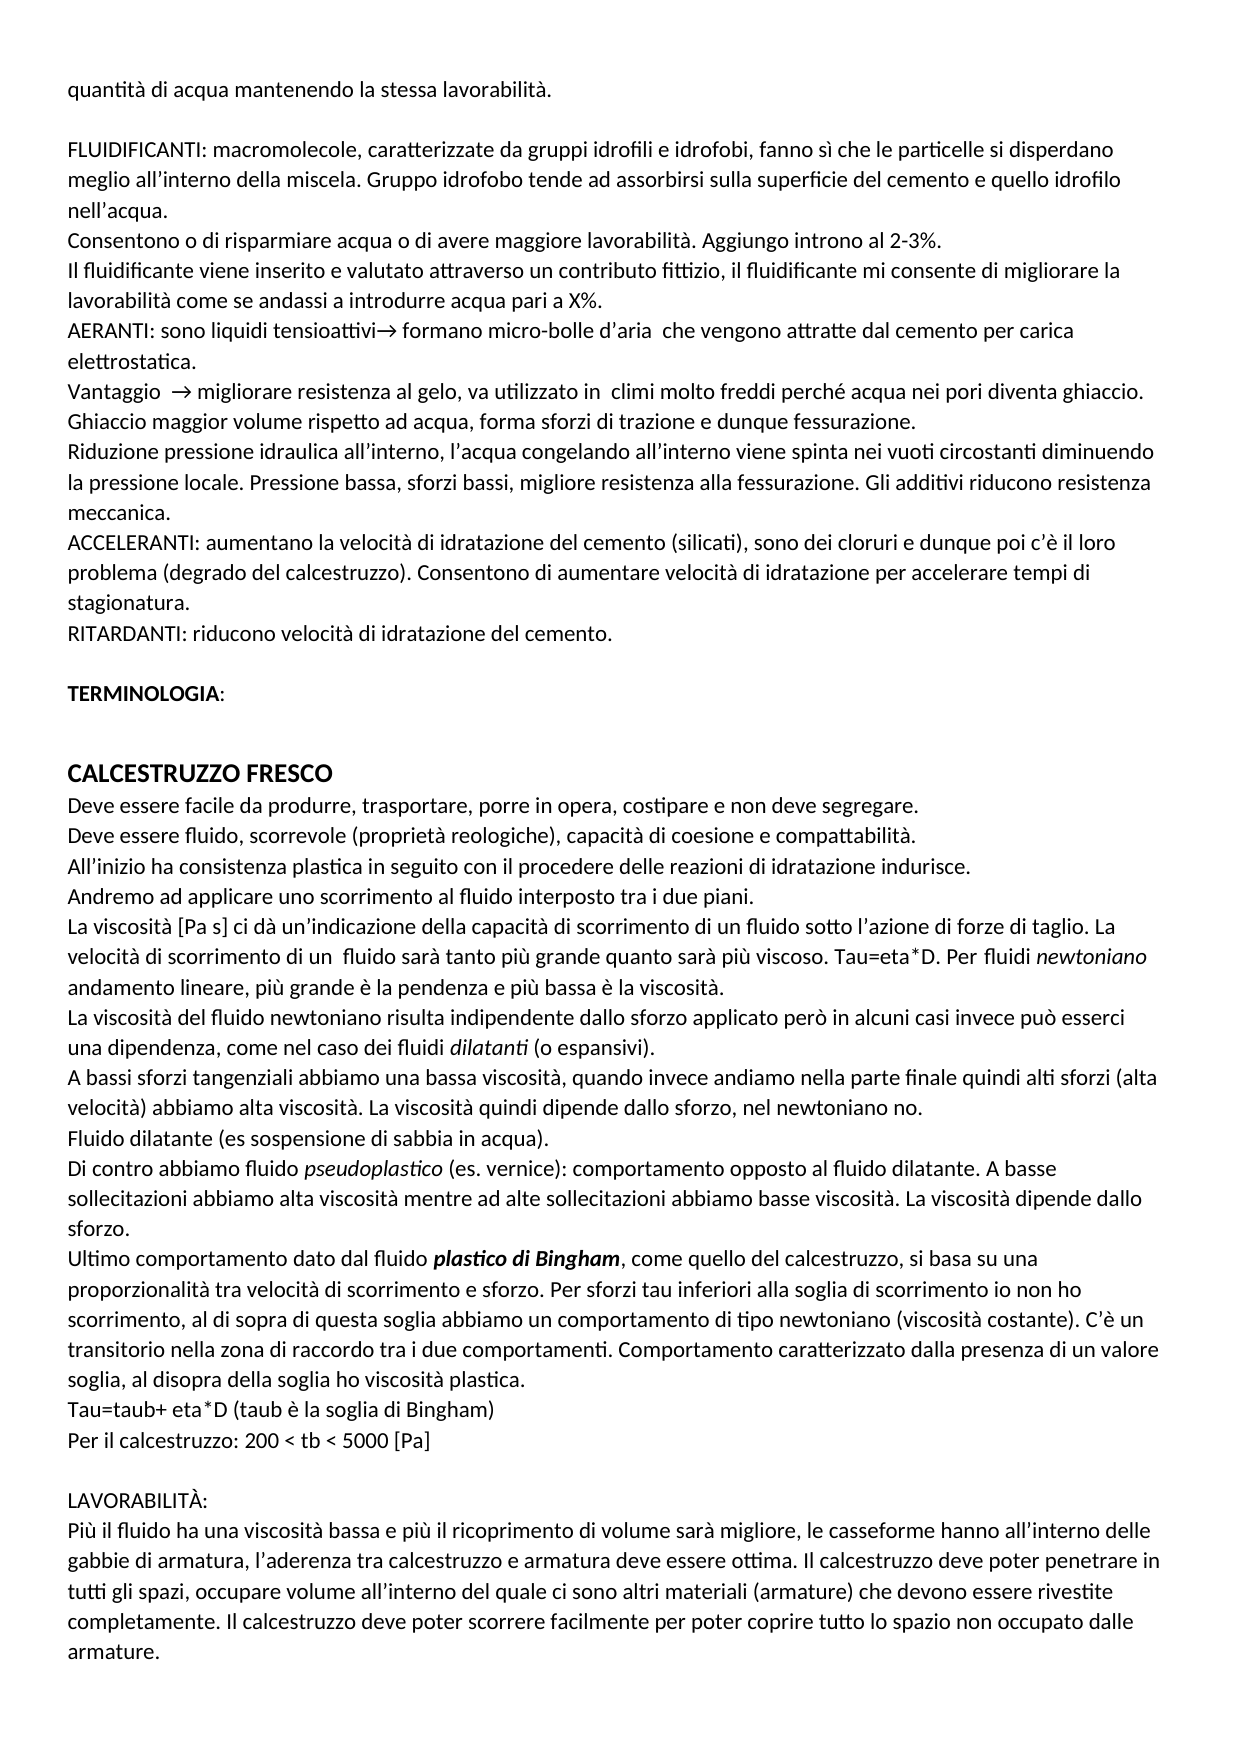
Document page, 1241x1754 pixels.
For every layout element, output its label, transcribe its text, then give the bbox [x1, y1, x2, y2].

text quantità di acqua mantenendo la stessa lavorabilità. FLUIDIFICANTI: macromolecole, caratterizzate da gruppi idrofili e idrofobi, fanno sì che le particelle si disperdano meglio all’interno della miscela. Gruppo idrofobo tende ad assorbirsi sulla superficie del cemento e quello idrofilo nell’acqua. Consentono o di risparmiare acqua o di avere maggiore lavorabilità. Aggiungo introno al 2-3%. Il fluidificante viene inserito e valutato attraverso un contributo fittizio, il fluidificante mi consente di migliorare la lavorabilità come se andassi a introdurre acqua pari a X%. AERANTI: sono liquidi tensioattivi→ formano micro-bolle d’aria che vengono attratte dal cemento per carica elettrostatica. Vantaggio → migliorare resistenza al gelo, va utilizzato in climi molto freddi perché acqua nei pori diventa ghiaccio. Ghiaccio maggior volume rispetto ad acqua, forma sforzi di trazione e dunque fessurazione. Riduzione pressione idraulica all’interno, l’acqua congelando all’interno viene spinta nei vuoti circostanti diminuendo la pressione locale. Pressione bassa, sforzi bassi, migliore resistenza alla fessurazione. Gli additivi riducono resistenza meccanica. ACCELERANTI: aumentano la velocità di idratazione del cemento (silicati), sono dei cloruri e dunque poi c’è il loro problema (degrado del calcestruzzo). Consentono di aumentare velocità di idratazione per accelerare tempi di stagionatura. RITARDANTI: riducono velocità di idratazione del cemento. TERMINOLOGIA: [67, 75, 1165, 737]
text CALCESTRUZZO FRESCO Deve essere facile da produrre, trasportare, porre in opera, costipare e non deve segregare. Deve essere fluido, scorrevole (proprietà reologiche), capacità di coesione e compattabilità. All’inizio ha consistenza plastica in seguito con il procedere delle reazioni di idratazione indurisce. Andremo ad applicare uno scorrimento al fluido interposto tra i due piani. La viscosità [Pa s] ci dà un’indicazione della capacità di scorrimento di un fluido sotto l’azione di forze di taglio. La velocità di scorrimento di un fluido sarà tanto più grande quanto sarà più viscoso. Tau=eta*D. Per fluidi newtoniano andamento lineare, più grande è la pendenza e più bassa è la viscosità. La viscosità del fluido newtoniano risulta indipendente dallo sforzo applicato però in alcuni casi invece può esserci una dipendenza, come nel caso dei fluidi dilatanti (o espansivi). A bassi sforzi tangenziali abbiamo una bassa viscosità, quando invece andiamo nella parte finale quindi alti sforzi (alta velocità) abbiamo alta viscosità. La viscosità quindi dipende dallo sforzo, nel newtoniano no. Fluido dilatante (es sospensione di sabbia in acqua). Di contro abbiamo fluido pseudoplastico (es. vernice): comportamento opposto al fluido dilatante. A basse sollecitazioni abbiamo alta viscosità mentre ad alte sollecitazioni abbiamo basse viscosità. La viscosità dipende dallo sforzo. Ultimo comportamento dato dal fluido plastico di Bingham, come quello del calcestruzzo, si basa su una proporzionalità tra velocità di scorrimento e sforzo. Per sforzi tau inferiori alla soglia di scorrimento io non ho scorrimento, al di sopra di questa soglia abbiamo un comportamento di tipo newtoniano (viscosità costante). C’è un transitorio nella zona di raccordo tra i due comportamenti. Comportamento caratterizzato dalla presenza di un valore soglia, al disopra della soglia ho viscosità plastica. Tau=taub+ eta*D (taub è la soglia di Bingham) Per il calcestruzzo: 200 < tb < 5000 [Pa] LAVORABILITÀ: Più il fluido ha una viscosità bassa e più il ricoprimento di volume sarà migliore, le casseforme hanno all’interno delle gabbie di armatura, l’aderenza tra calcestruzzo e armatura deve essere ottima. Il calcestruzzo deve poter penetrare in tutti gli spazi, occupare volume all’interno del quale ci sono altri materiali (armature) che devono essere rivestite completamente. Il calcestruzzo deve poter scorrere facilmente per poter coprire tutto lo spazio non occupato dalle armature. [67, 756, 1165, 1665]
